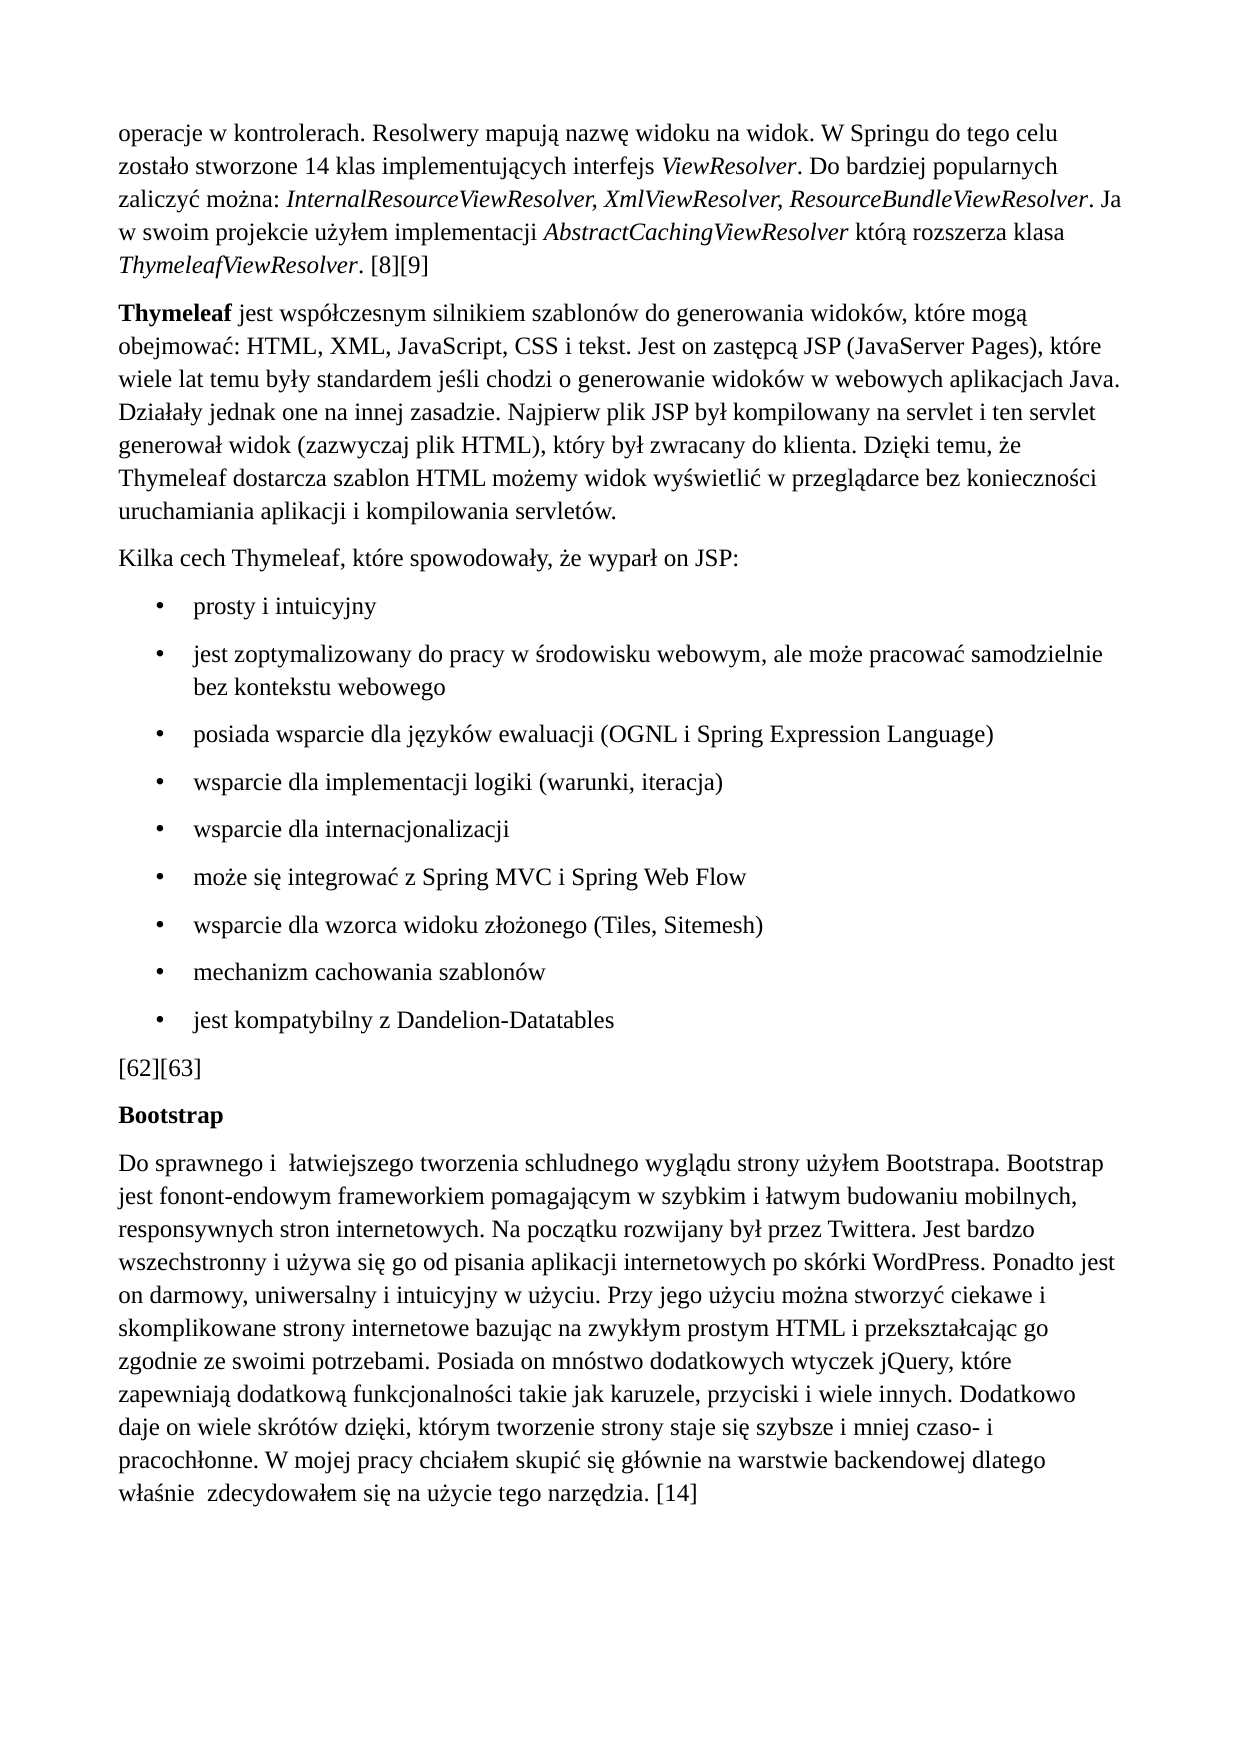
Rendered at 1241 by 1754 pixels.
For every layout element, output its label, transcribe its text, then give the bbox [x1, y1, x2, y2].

list jest kompatybilny z Dandelion-Datatables [156, 1005, 1122, 1034]
text Thymeleaf jest współczesnym silnikiem szablonów do generowania widoków, które mogą obejmować: HTML, XML, JavaScript, CSS i tekst. Jest on zastępcą JSP (JavaServer Pages), które wiele lat temu były standardem jeśli chodzi o generowanie widoków w webowych aplikacjach Java. Działały jednak one na innej zasadzie. Najpierw plik JSP był kompilowany na servlet i ten servlet generował widok (zazwyczaj plik HTML), który był zwracany do klienta. Dzięki temu, że Thymeleaf dostarcza szablon HTML możemy widok wyświetlić w przeglądarce bez konieczności uruchamiania aplikacji i kompilowania servletów. [118, 298, 1122, 525]
text Bootstrap [118, 1100, 1122, 1129]
text Do sprawnego i łatwiejszego tworzenia schludnego wyglądu strony użyłem Bootstrapa. Bootstrap jest fonont-endowym frameworkiem pomagającym w szybkim i łatwym budowaniu mobilnych, responsywnych stron internetowych. Na początku rozwijany był przez Twittera. Jest bardzo wszechstronny i używa się go od pisania aplikacji internetowych po skórki WordPress. Ponadto jest on darmowy, uniwersalny i intuicyjny w użyciu. Przy jego użyciu można stworzyć ciekawe i skomplikowane strony internetowe bazując na zwykłym prostym HTML i przekształcając go zgodnie ze swoimi potrzebami. Posiada on mnóstwo dodatkowych wtyczek jQuery, które zapewniają dodatkową funkcjonalności takie jak karuzele, przyciski i wiele innych. Dodatkowo daje on wiele skrótów dzięki, którym tworzenie strony staje się szybsze i mniej czaso- i pracochłonne. W mojej pracy chciałem skupić się głównie na warstwie backendowej dlatego właśnie zdecydowałem się na użycie tego narzędzia. [14] [118, 1148, 1122, 1507]
list wsparcie dla internacjonalizacji [156, 814, 1122, 843]
list mechanizm cachowania szablonów [156, 957, 1122, 986]
list posiada wsparcie dla języków ewaluacji (OGNL i Spring Expression Language) [156, 719, 1122, 748]
list może się integrować z Spring MVC i Spring Web Flow [156, 862, 1122, 891]
text Kilka cech Thymeleaf, które spowodowały, że wyparł on JSP: [118, 543, 1122, 572]
list prosty i intuicyjny [156, 591, 1122, 620]
list wsparcie dla implementacji logiki (warunki, iteracja) [156, 767, 1122, 796]
list jest zoptymalizowany do pracy w środowisku webowym, ale może pracować samodzielnie bez kontekstu webowego [156, 639, 1122, 701]
list wsparcie dla wzorca widoku złożonego (Tiles, Sitemesh) [156, 910, 1122, 938]
text operacje w kontrolerach. Resolwery mapują nazwę widoku na widok. W Springu do tego celu zostało stworzone 14 klas implementujących interfejs ViewResolver. Do bardziej popularnych zaliczyć można: InternalResourceViewResolver, XmlViewResolver, ResourceBundleViewResolver. Ja w swoim projekcie użyłem implementacji AbstractCachingViewResolver którą rozszerza klasa ThymeleafViewResolver. [8][9] [118, 118, 1122, 279]
text [62][63] [118, 1053, 1122, 1081]
